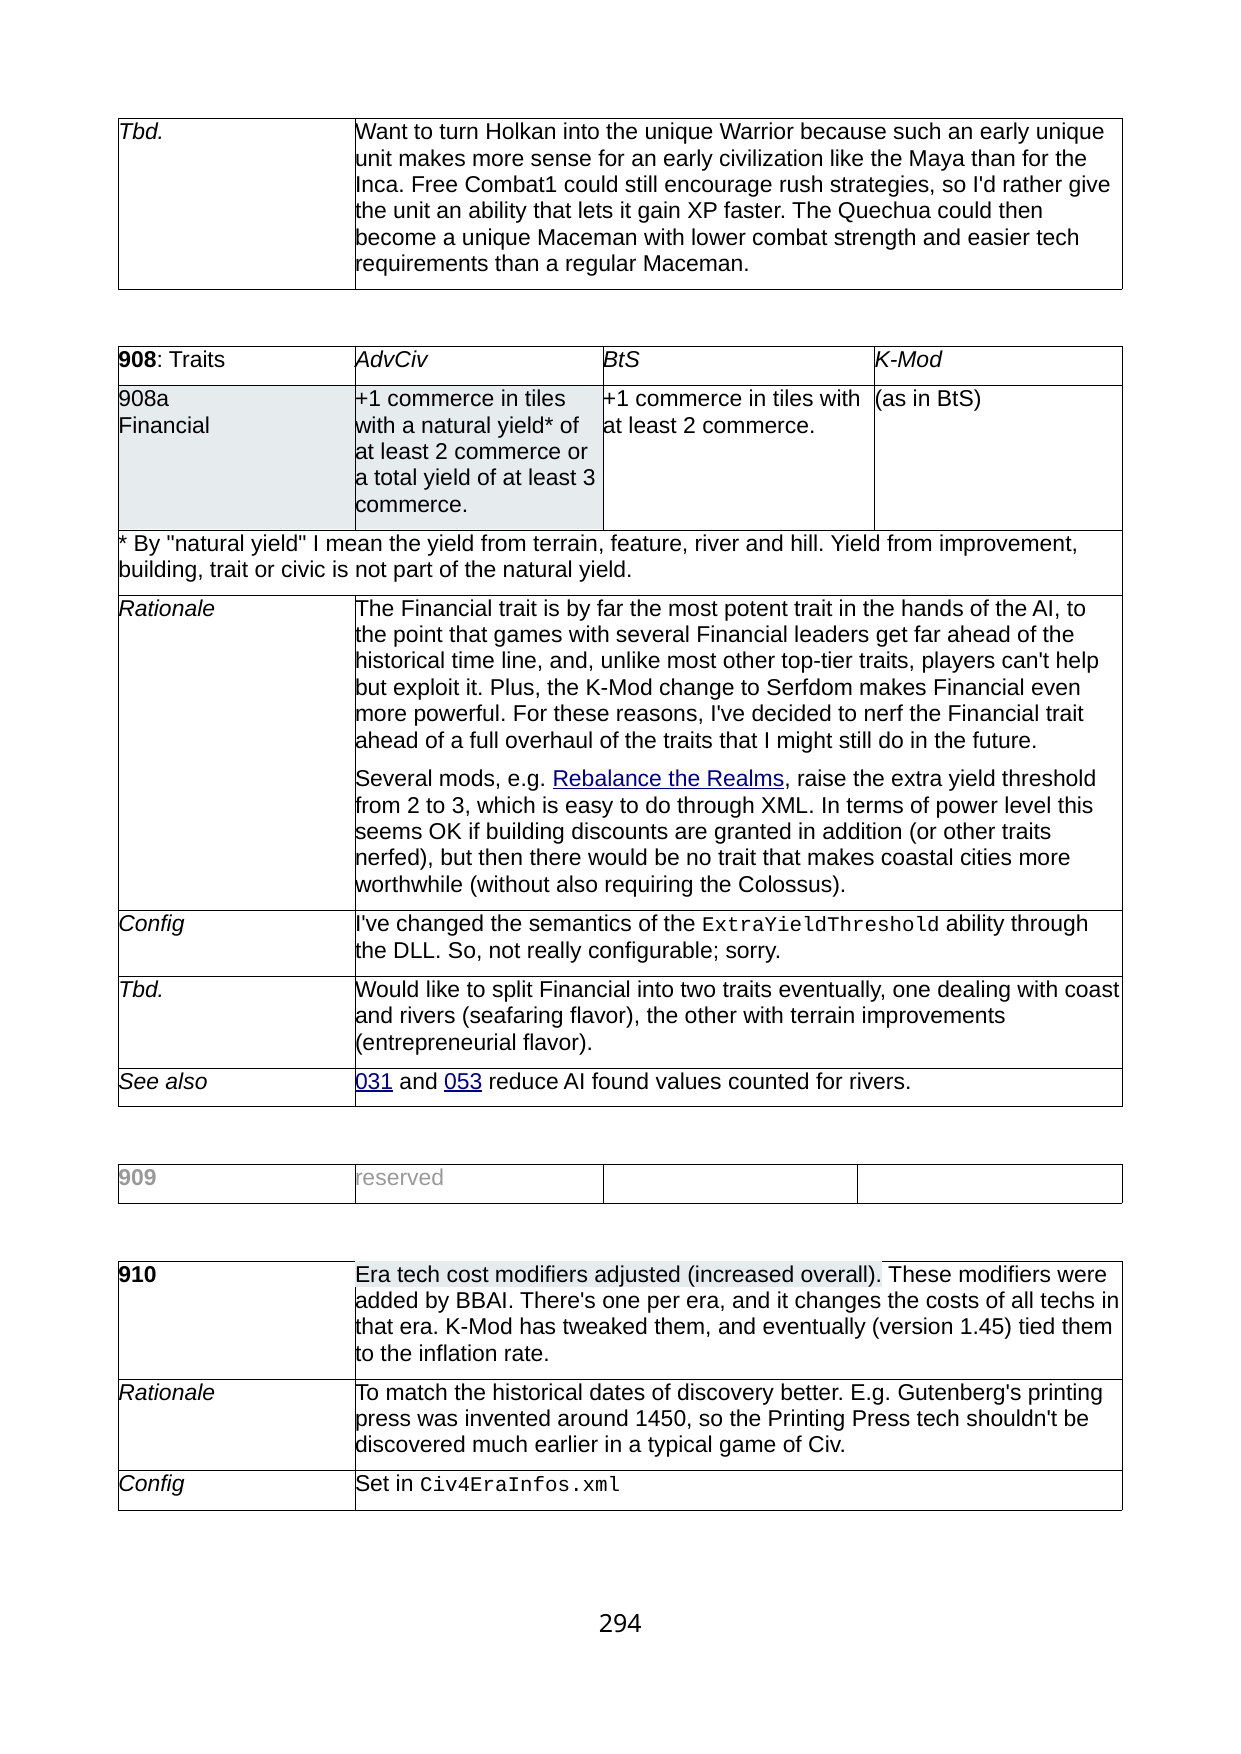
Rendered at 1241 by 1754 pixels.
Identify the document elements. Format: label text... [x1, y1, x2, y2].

table_header 909 [119, 1165, 355, 1203]
table_cell I've changed the semantics of the ExtraYieldThreshold ability through the DLL. So, not really configurable; sorry. [356, 911, 1122, 976]
table_header AdvCiv [356, 347, 603, 385]
table_header BtS [604, 347, 874, 385]
table_header reserved [356, 1165, 603, 1203]
table_header [604, 1165, 857, 1203]
table_cell Config [119, 911, 355, 976]
table_cell Rationale [119, 1380, 355, 1470]
table_cell Rationale [119, 596, 355, 909]
table_header 908: Traits [119, 347, 355, 385]
table_cell Want to turn Holkan into the unique Warrior because such an early unique unit makes more sense for an early civilization like the Maya than for the Inca. Free Combat1 could still encourage rush strategies, so I'd rather give the unit an ability that lets it gain XP faster. The Quechua could then become a unique Maceman with lower combat strength and easier tech requirements than a regular Maceman. [356, 119, 1122, 289]
table_cell See also [119, 1069, 355, 1106]
table_cell Tbd. [119, 977, 355, 1068]
table_header [858, 1165, 1122, 1203]
table_cell To match the historical dates of discovery better. E.g. Gutenberg's printing press was invented around 1450, so the Printing Press tech shouldn't be discovered much earlier in a typical game of Civ. [356, 1380, 1122, 1470]
table_cell Tbd. [119, 119, 355, 289]
table_cell Set in Civ4EraInfos.xml [356, 1471, 1122, 1510]
table_header Era tech cost modifiers adjusted (increased overall). These modifiers were added by BBAI. There's one per era, and it changes the costs of all techs in that era. K-Mod has tweaked them, and eventually (version 1.45) tied them to the inflation rate. [356, 1262, 1122, 1378]
table_cell 031 and 053 reduce AI found values counted for rivers. [356, 1069, 1122, 1106]
table_cell The Financial trait is by far the most potent trait in the hands of the AI, to the point that games with several Financial leaders get far ahead of the historical time line, and, unlike most other top-tier traits, players can't help but exploit it. Plus, the K-Mod change to Serfdom makes Financial even more powerful. For these reasons, I've decided to nerf the Financial trait ahead of a full overhaul of the traits that I might still do in the future. Several mods, e.g. Rebalance the Realms, raise the extra yield threshold from 2 to 3, which is easy to do through XML. In terms of power level this seems OK if building discounts are granted in addition (or other traits nerfed), but then there would be no trait that makes coastal cities more worthwhile (without also requiring the Colossus). [356, 596, 1122, 909]
table_cell (as in BtS) [875, 386, 1122, 529]
table_header 910 [119, 1262, 355, 1378]
table_cell Config [119, 1471, 355, 1510]
table_cell +1 commerce in tiles with at least 2 commerce. [604, 386, 874, 529]
table_cell 908a Financial [119, 386, 355, 529]
table_cell +1 commerce in tiles with a natural yield* of at least 2 commerce or a total yield of at least 3 commerce. [356, 386, 603, 529]
table_header K-Mod [875, 347, 1122, 385]
table_cell Would like to split Financial into two traits eventually, one dealing with coast and rivers (seafaring flavor), the other with terrain improvements (entrepreneurial flavor). [356, 977, 1122, 1068]
table_cell * By "natural yield" I mean the yield from terrain, feature, river and hill. Yield from improvement, building, trait or civic is not part of the natural yield. [119, 531, 1122, 595]
